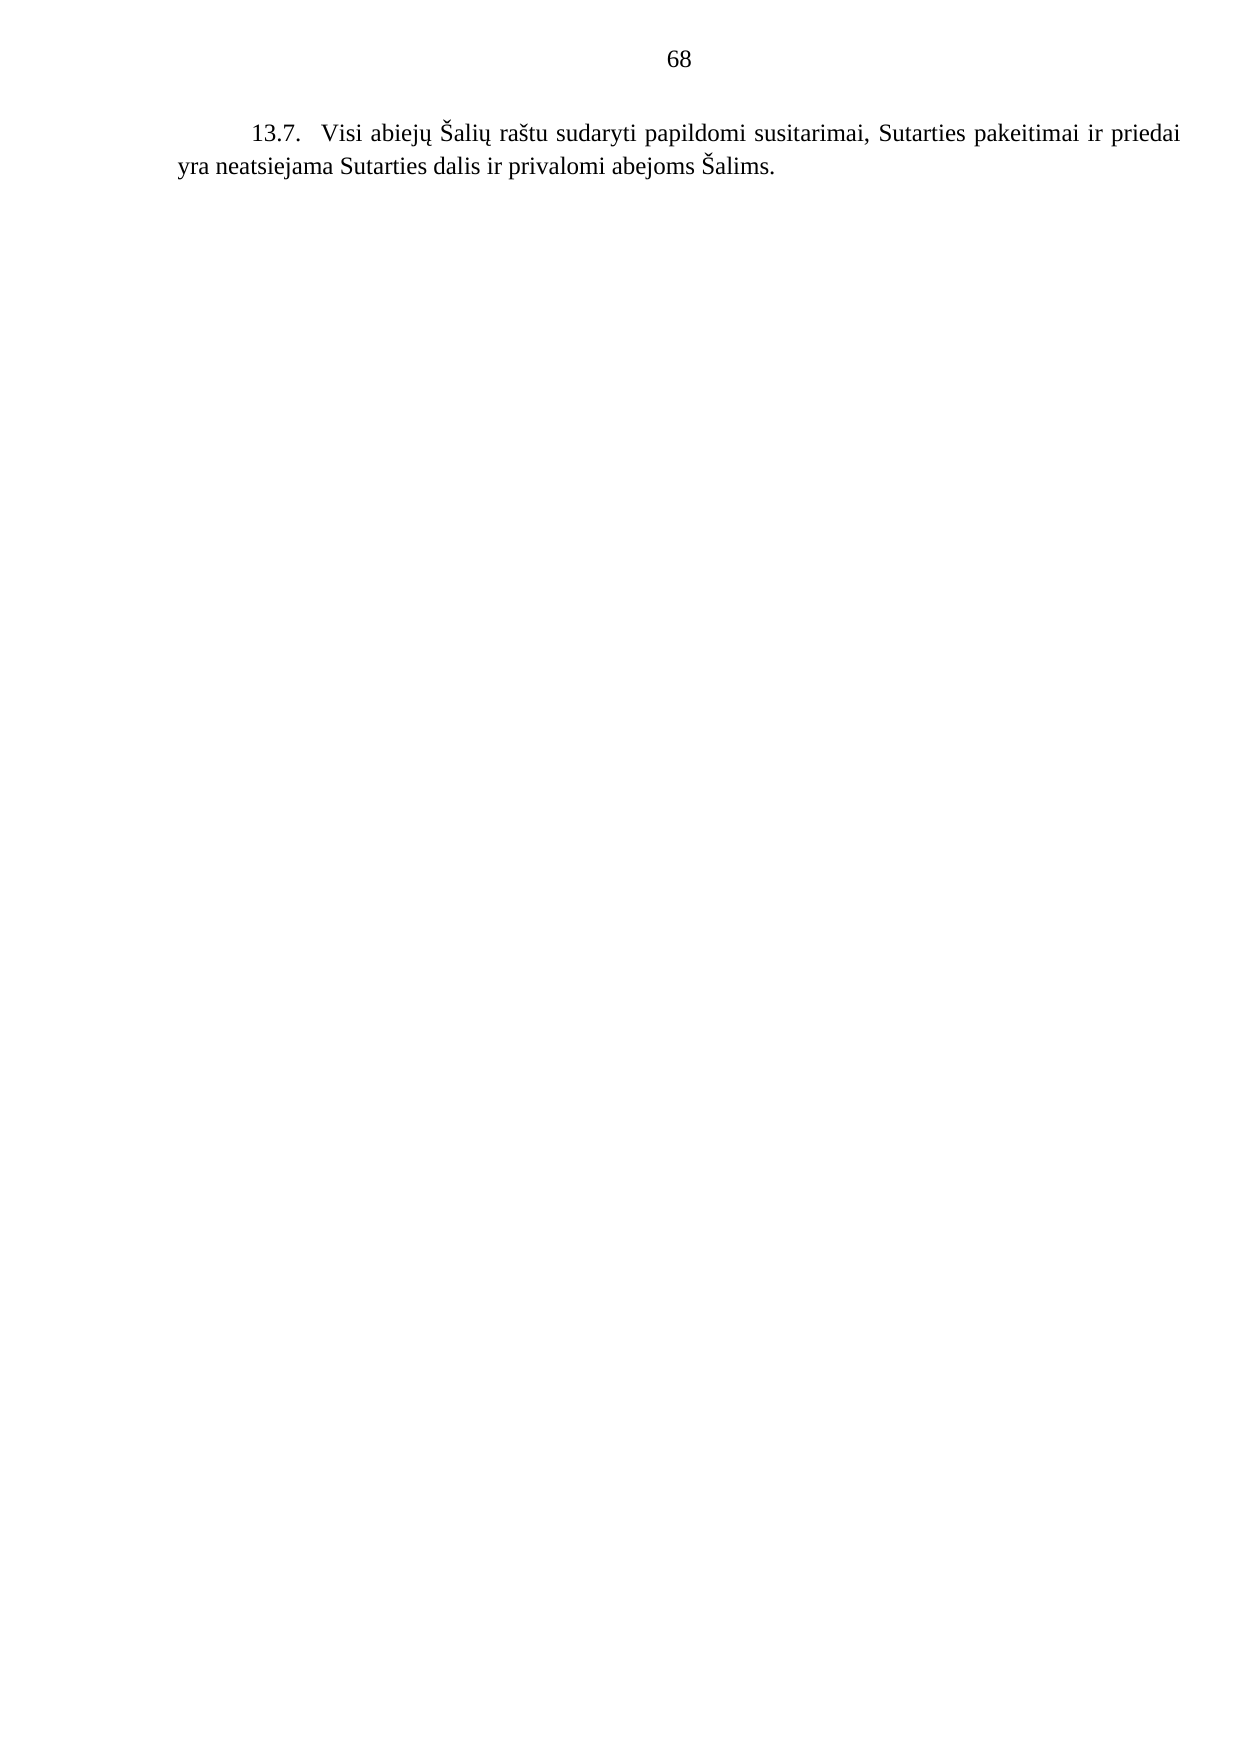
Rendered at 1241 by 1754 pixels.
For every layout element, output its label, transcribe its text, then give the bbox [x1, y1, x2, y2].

text 13.7. Visi abiejų Šalių raštu sudaryti papildomi susitarimai, Sutarties pakeitimai ir priedai yra neatsiejama Sutarties dalis ir privalomi abejoms Šalims. [177, 118, 1181, 180]
